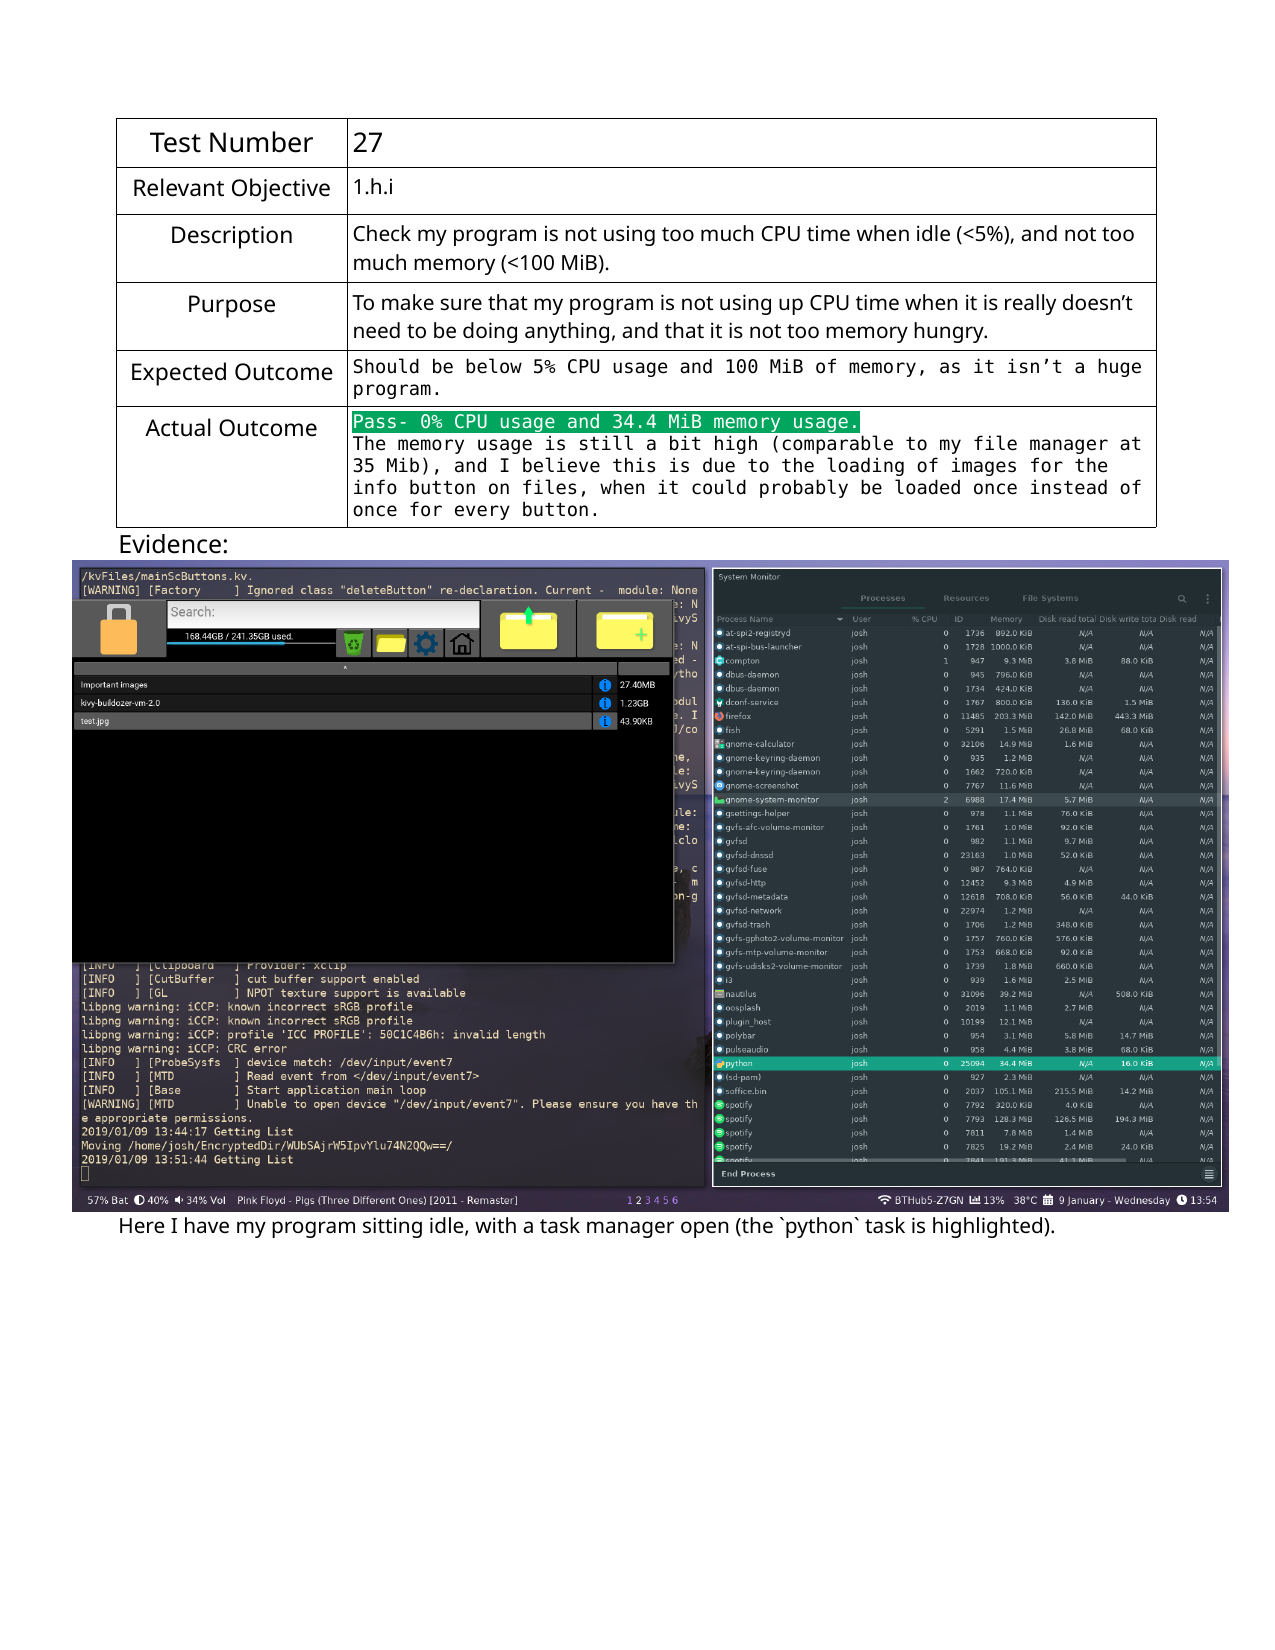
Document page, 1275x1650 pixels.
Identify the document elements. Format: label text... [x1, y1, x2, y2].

table_header Test Number [117, 119, 347, 167]
picture [72, 560, 1229, 1212]
table_cell Actual Outcome [117, 407, 347, 527]
text Here I have my program sitting idle, with a task manager open (the `python` task is highlighted). [118, 1212, 1157, 1240]
table_cell Expected Outcome [117, 351, 347, 406]
table_header 27 [348, 119, 1156, 167]
table_cell 1.h.i [348, 168, 1156, 213]
table_cell Should be below 5% CPU usage and 100 MiB of memory, as it isn’t a huge program. [348, 351, 1156, 406]
table_cell Check my program is not using too much CPU time when idle (<5%), and not too much memory (<100 MiB). [348, 215, 1156, 282]
table_cell Description [117, 215, 347, 282]
table_cell Relevant Objective [117, 168, 347, 213]
table_cell To make sure that my program is not using up CPU time when it is really doesn’t need to be doing anything, and that it is not too memory hungry. [348, 283, 1156, 350]
table_cell Pass- 0% CPU usage and 34.4 MiB memory usage. The memory usage is still a bit high (comparable to my file manager at 35 Mib), and I believe this is due to the loading of images for the info button on files, when it could probably be loaded once instead of once for every button. [348, 407, 1156, 527]
table_cell Purpose [117, 283, 347, 350]
text Evidence: [118, 527, 1157, 560]
